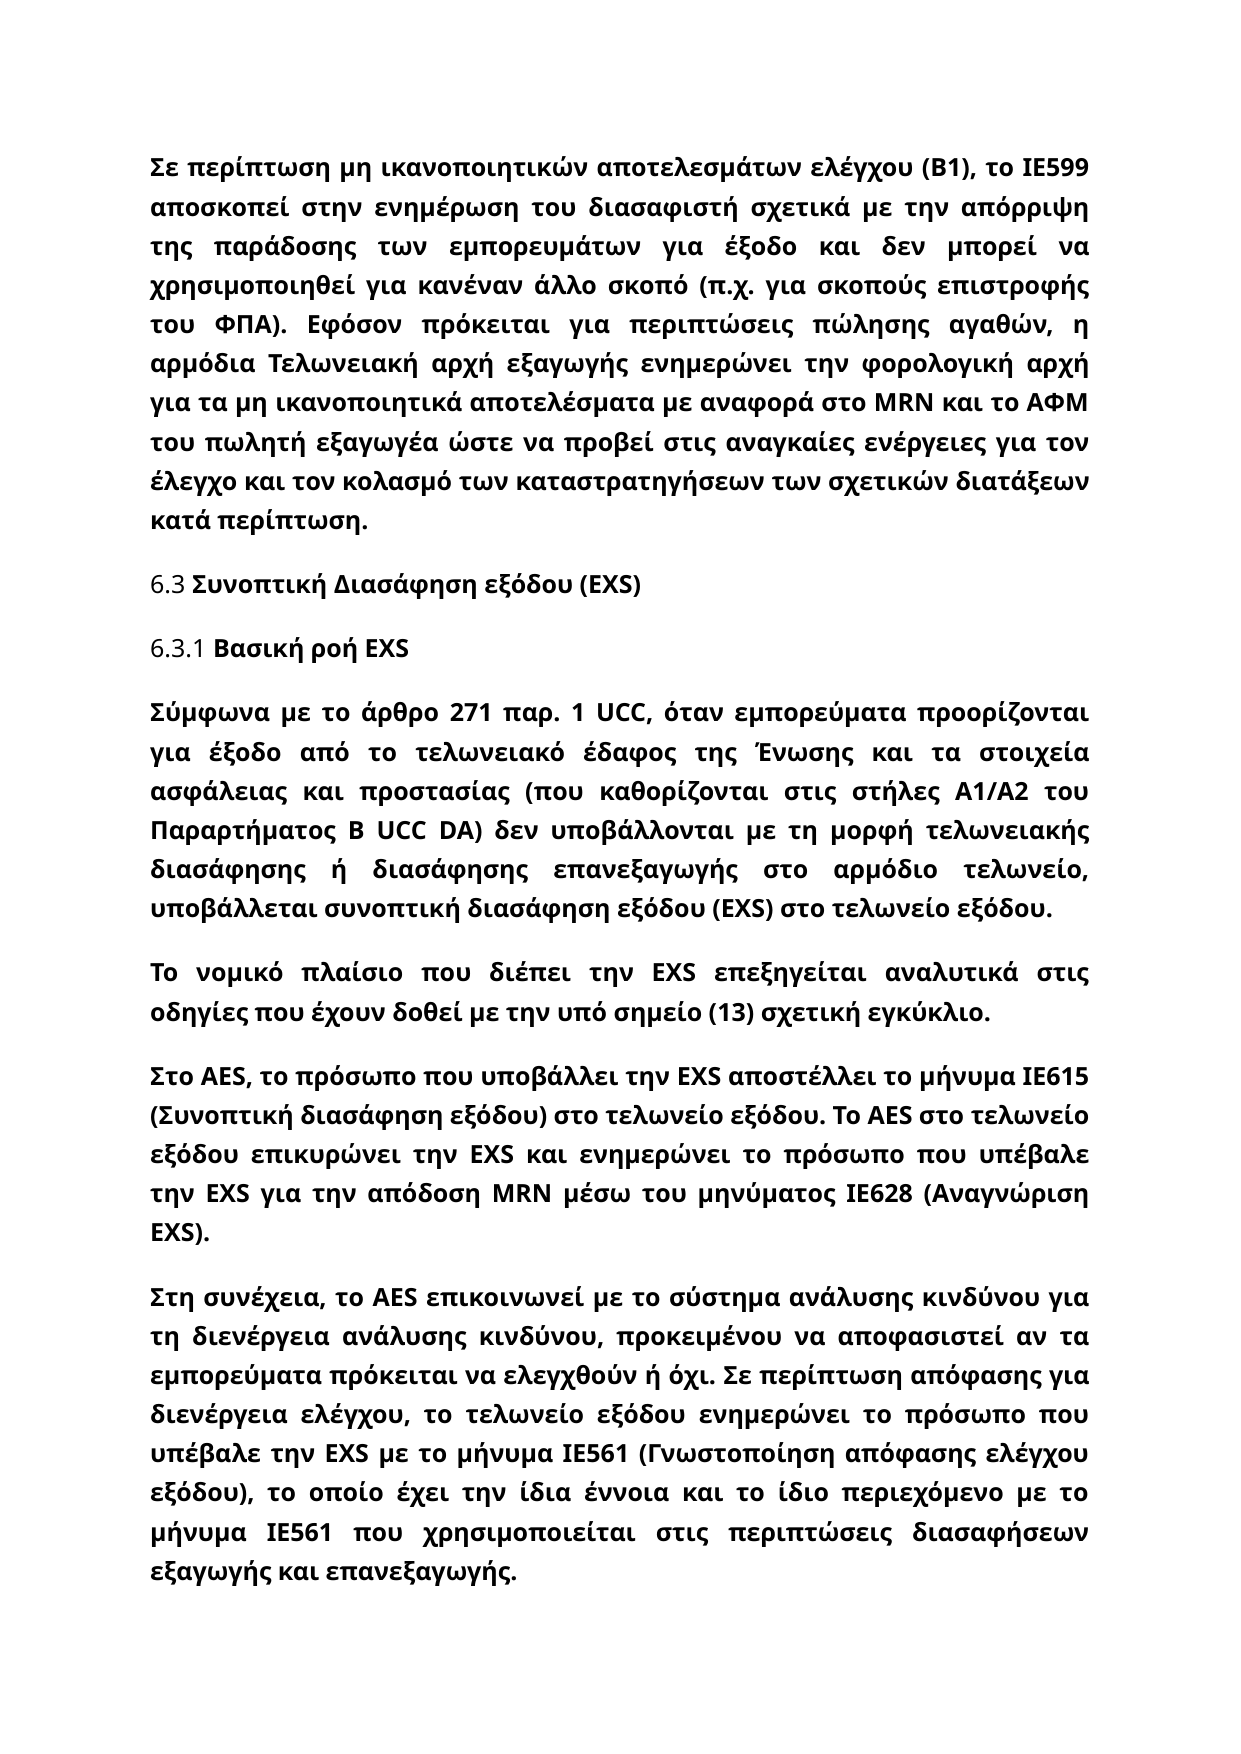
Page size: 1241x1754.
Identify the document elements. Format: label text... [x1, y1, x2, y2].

text Σε περίπτωση μη ικανοποιητικών αποτελεσμάτων ελέγχου (B1), το IE599 αποσκοπεί στην ενημέρωση του διασαφιστή σχετικά με την απόρριψη της παράδοσης των εμπορευμάτων για έξοδο και δεν μπορεί να χρησιμοποιηθεί για κανέναν άλλο σκοπό (π.χ. για σκοπούς επιστροφής του ΦΠΑ). Εφόσον πρόκειται για περιπτώσεις πώλησης αγαθών, η αρμόδια Τελωνειακή αρχή εξαγωγής ενημερώνει την φορολογική αρχή για τα μη ικανοποιητικά αποτελέσματα με αναφορά στο MRN και το ΑΦΜ του πωλητή εξαγωγέα ώστε να προβεί στις αναγκαίες ενέργειες για τον έλεγχο και τον κολασμό των καταστρατηγήσεων των σχετικών διατάξεων κατά περίπτωση. [150, 150, 1090, 537]
text 6.3.1 Βασική ροή EXS [150, 631, 1090, 665]
text 6.3 Συνοπτική Διασάφηση εξόδου (EXS) [150, 567, 1090, 601]
text Στο AES, το πρόσωπο που υποβάλλει την EXS αποστέλλει το μήνυμα IE615 (Συνοπτική διασάφηση εξόδου) στο τελωνείο εξόδου. Το AES στο τελωνείο εξόδου επικυρώνει την EXS και ενημερώνει το πρόσωπο που υπέβαλε την EXS για την απόδοση MRN μέσω του μηνύματος IE628 (Αναγνώριση EXS). [150, 1058, 1090, 1249]
text Το νομικό πλαίσιο που διέπει την EXS επεξηγείται αναλυτικά στις οδηγίες που έχουν δοθεί με την υπό σημείο (13) σχετική εγκύκλιο. [150, 955, 1090, 1028]
text Στη συνέχεια, το AES επικοινωνεί με το σύστημα ανάλυσης κινδύνου για τη διενέργεια ανάλυσης κινδύνου, προκειμένου να αποφασιστεί αν τα εμπορεύματα πρόκειται να ελεγχθούν ή όχι. Σε περίπτωση απόφασης για διενέργεια ελέγχου, το τελωνείο εξόδου ενημερώνει το πρόσωπο που υπέβαλε την EXS με το μήνυμα IE561 (Γνωστοποίηση απόφασης ελέγχου εξόδου), το οποίο έχει την ίδια έννοια και το ίδιο περιεχόμενο με το μήνυμα ΙΕ561 που χρησιμοποιείται στις περιπτώσεις διασαφήσεων εξαγωγής και επανεξαγωγής. [150, 1279, 1090, 1587]
text Σύμφωνα με το άρθρο 271 παρ. 1 UCC, όταν εμπορεύματα προορίζονται για έξοδο από το τελωνειακό έδαφος της Ένωσης και τα στοιχεία ασφάλειας και προστασίας (που καθορίζονται στις στήλες Α1/Α2 του Παραρτήματος Β UCC DA) δεν υποβάλλονται με τη μορφή τελωνειακής διασάφησης ή διασάφησης επανεξαγωγής στο αρμόδιο τελωνείο, υποβάλλεται συνοπτική διασάφηση εξόδου (EXS) στο τελωνείο εξόδου. [150, 695, 1090, 925]
